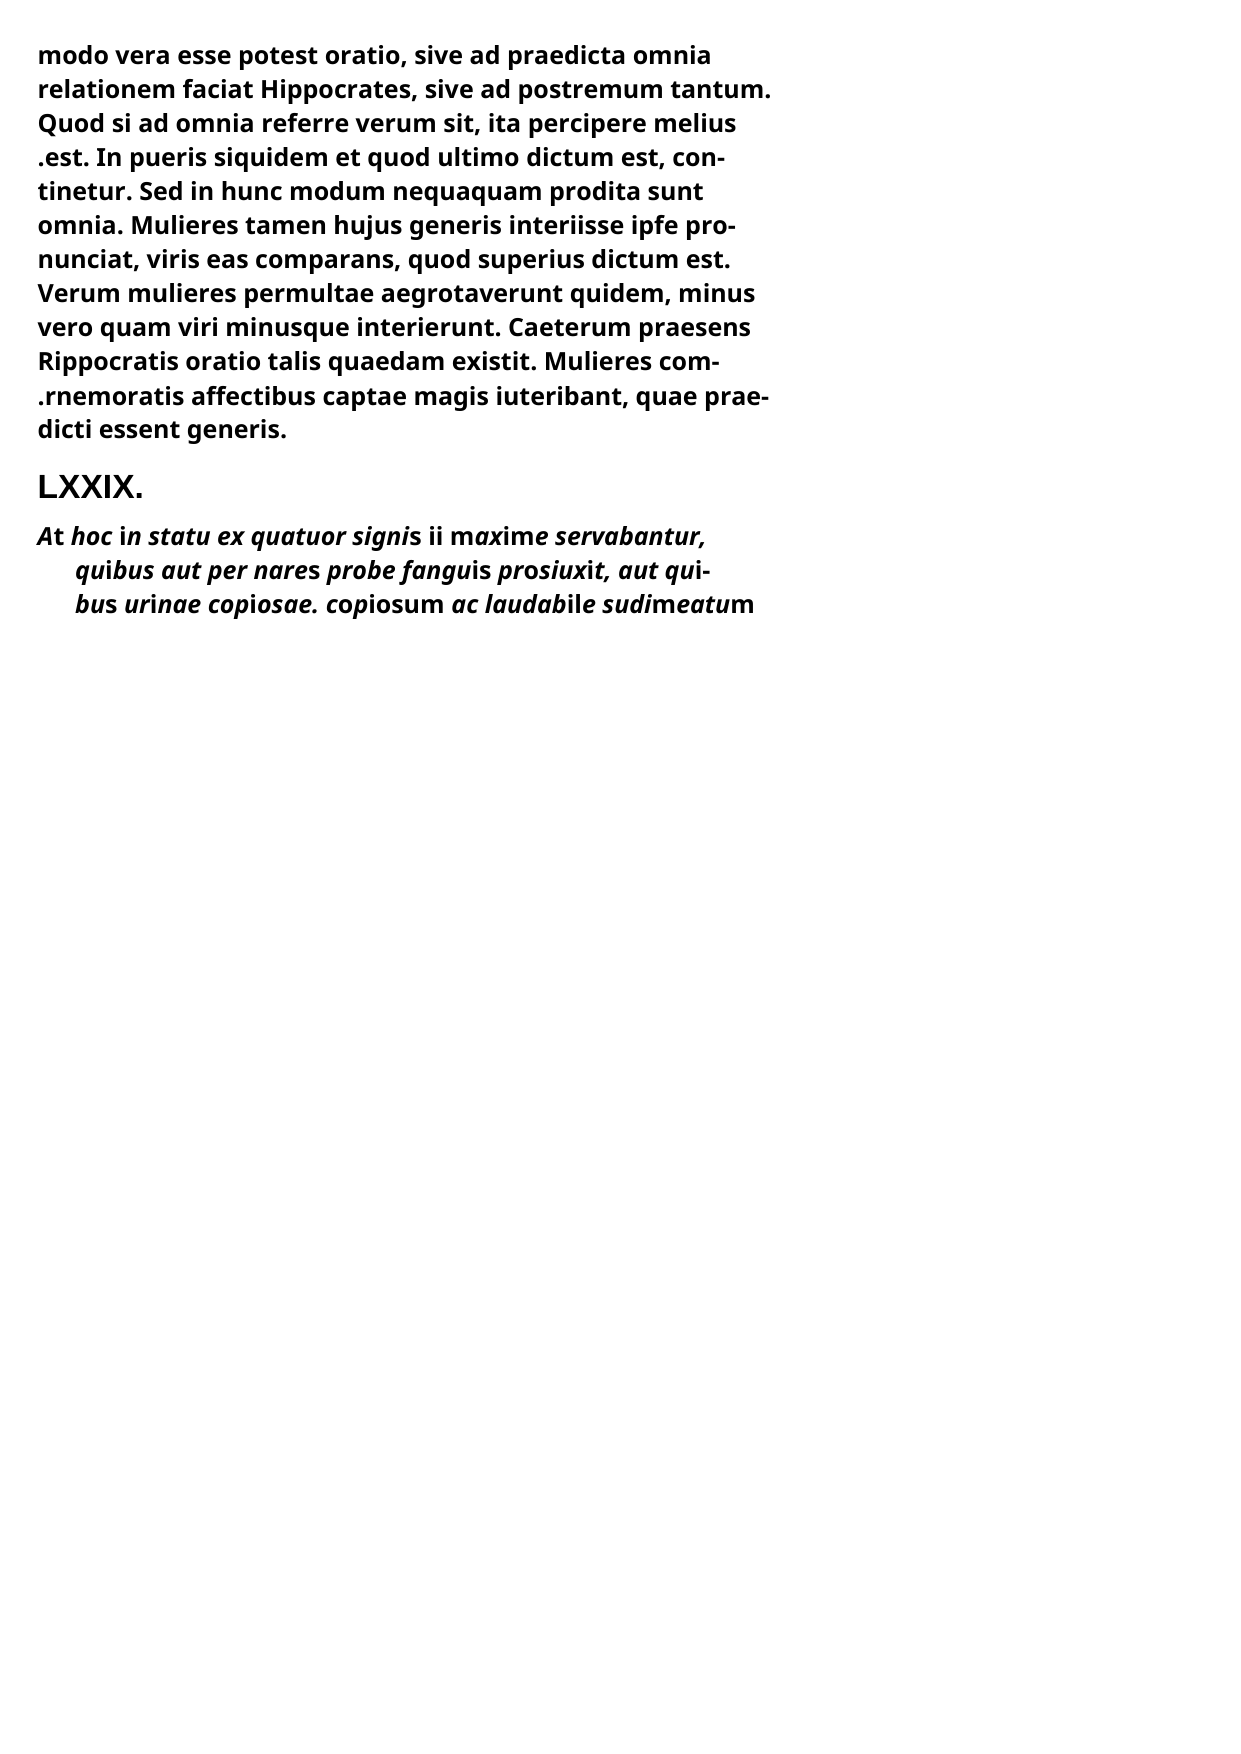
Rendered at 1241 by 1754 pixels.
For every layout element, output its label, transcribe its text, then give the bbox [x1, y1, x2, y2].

text At hoc in statu ex quatuor signis ii maxime servabantur, quibus aut per nares probe fanguis prosiuxit, aut qui- bus urinae copiosae. copiosum ac laudabile sudimeatum [37, 518, 1203, 620]
text modo vera esse potest oratio, sive ad praedicta omnia relationem faciat Hippocrates, sive ad postremum tantum. Quod si ad omnia referre verum sit, ita percipere melius .est. In pueris siquidem et quod ultimo dictum est, con- tinetur. Sed in hunc modum nequaquam prodita sunt omnia. Mulieres tamen hujus generis interiisse ipfe pro- nunciat, viris eas comparans, quod superius dictum est. Verum mulieres permultae aegrotaverunt quidem, minus vero quam viri minusque interierunt. Caeterum praesens Rippocratis oratio talis quaedam existit. Mulieres com- .rnemoratis affectibus captae magis iuteribant, quae prae- dicti essent generis. [37, 37, 1203, 446]
subtitle LXXIX. [37, 467, 1203, 506]
